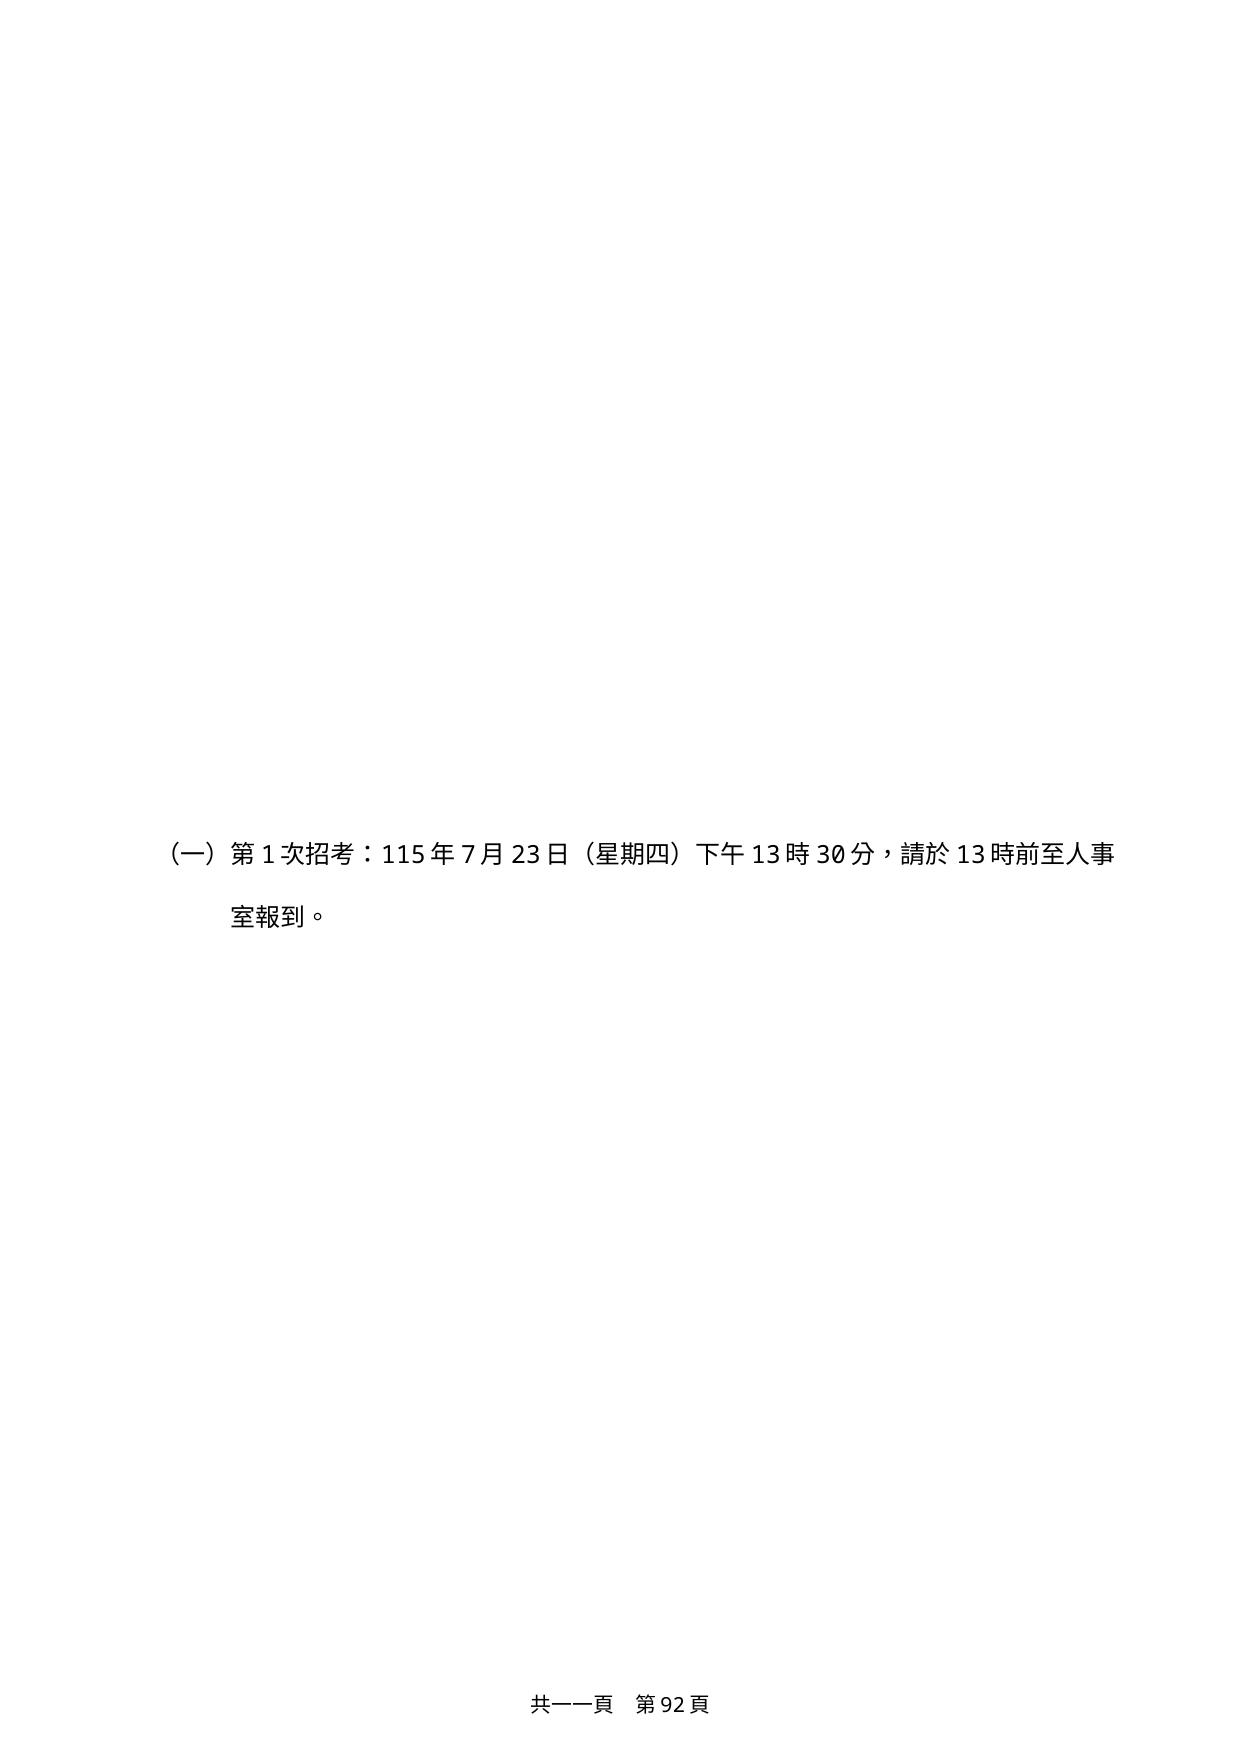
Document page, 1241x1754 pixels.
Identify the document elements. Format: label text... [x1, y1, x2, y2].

text （一）第1次招考：115年7月23日（星期四）下午13時30分，請於13時前至人事室報到。 [156, 811, 1122, 936]
